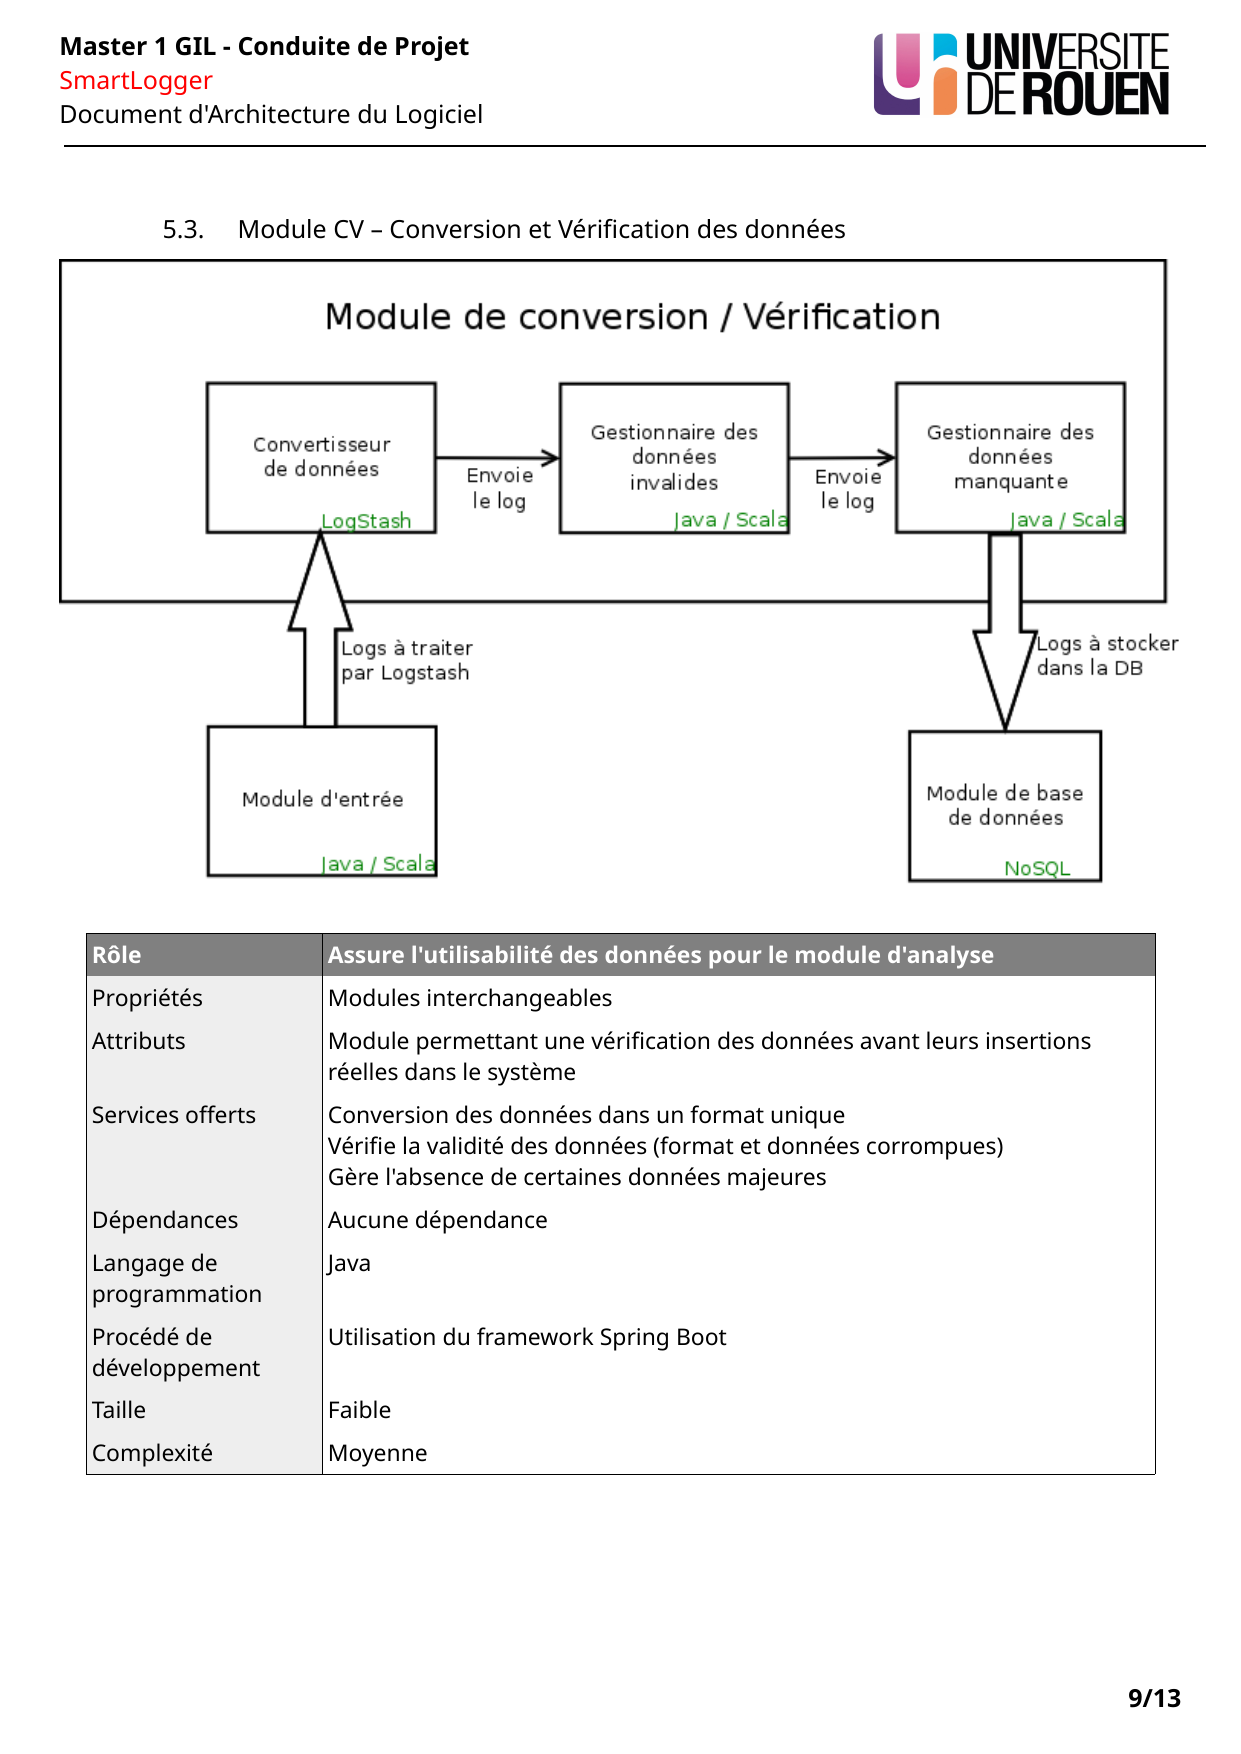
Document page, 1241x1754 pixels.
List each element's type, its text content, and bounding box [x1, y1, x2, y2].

table_cell Moyenne [323, 1431, 1155, 1474]
table_cell Modules interchangeables [323, 976, 1155, 1019]
table_cell Conversion des données dans un format unique Vérifie la validité des données (format et données corrompues) Gère l'absence de certaines données majeures [323, 1093, 1155, 1198]
table_cell Faible [323, 1389, 1155, 1431]
table_header Rôle [87, 934, 322, 976]
table_cell Utilisation du framework Spring Boot [323, 1315, 1155, 1389]
table_cell Attributs [87, 1019, 322, 1093]
table_header Assure l'utilisabilité des données pour le module d'analyse [323, 934, 1155, 976]
picture [59, 259, 1182, 900]
table_cell Services offerts [87, 1093, 322, 1198]
table_cell Java [323, 1241, 1155, 1315]
table_cell Propriétés [87, 976, 322, 1019]
table_cell Complexité [87, 1431, 322, 1474]
subtitle Module CV – Conversion et Vérification des données [162, 212, 1181, 246]
table_cell Procédé de développement [87, 1315, 322, 1389]
picture [872, 32, 1170, 118]
table_cell Module permettant une vérification des données avant leurs insertions réelles dans le système [323, 1019, 1155, 1093]
table_cell Taille [87, 1389, 322, 1431]
table_cell Langage de programmation [87, 1241, 322, 1315]
table_cell Dépendances [87, 1198, 322, 1241]
table_cell Aucune dépendance [323, 1198, 1155, 1241]
